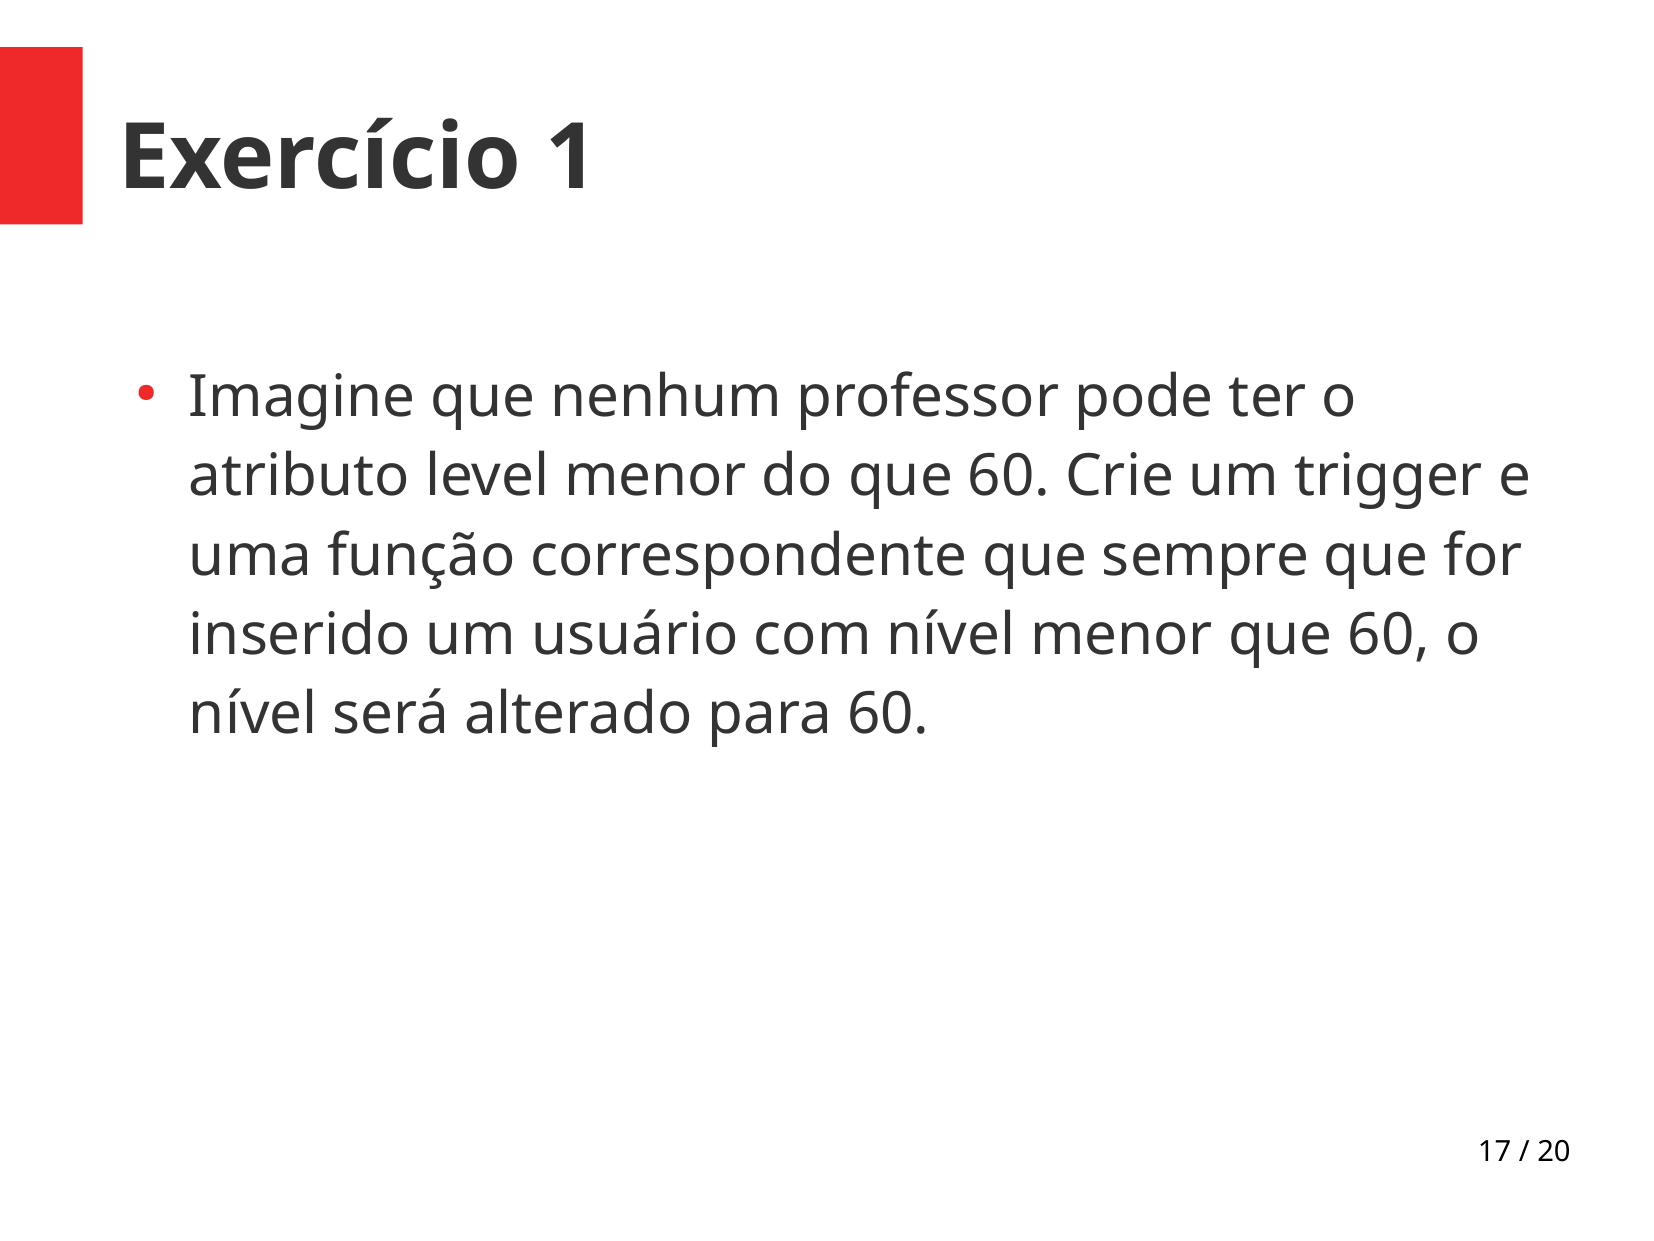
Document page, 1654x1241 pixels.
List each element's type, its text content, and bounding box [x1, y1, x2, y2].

title Exercício 1 [118, 49, 1571, 257]
list Imagine que nenhum professor pode ter o atributo level menor do que 60. Crie um trigger e uma função correspondente que sempre que for inserido um usuário com nível menor que 60, o nível será alterado para 60. [118, 354, 1536, 1074]
